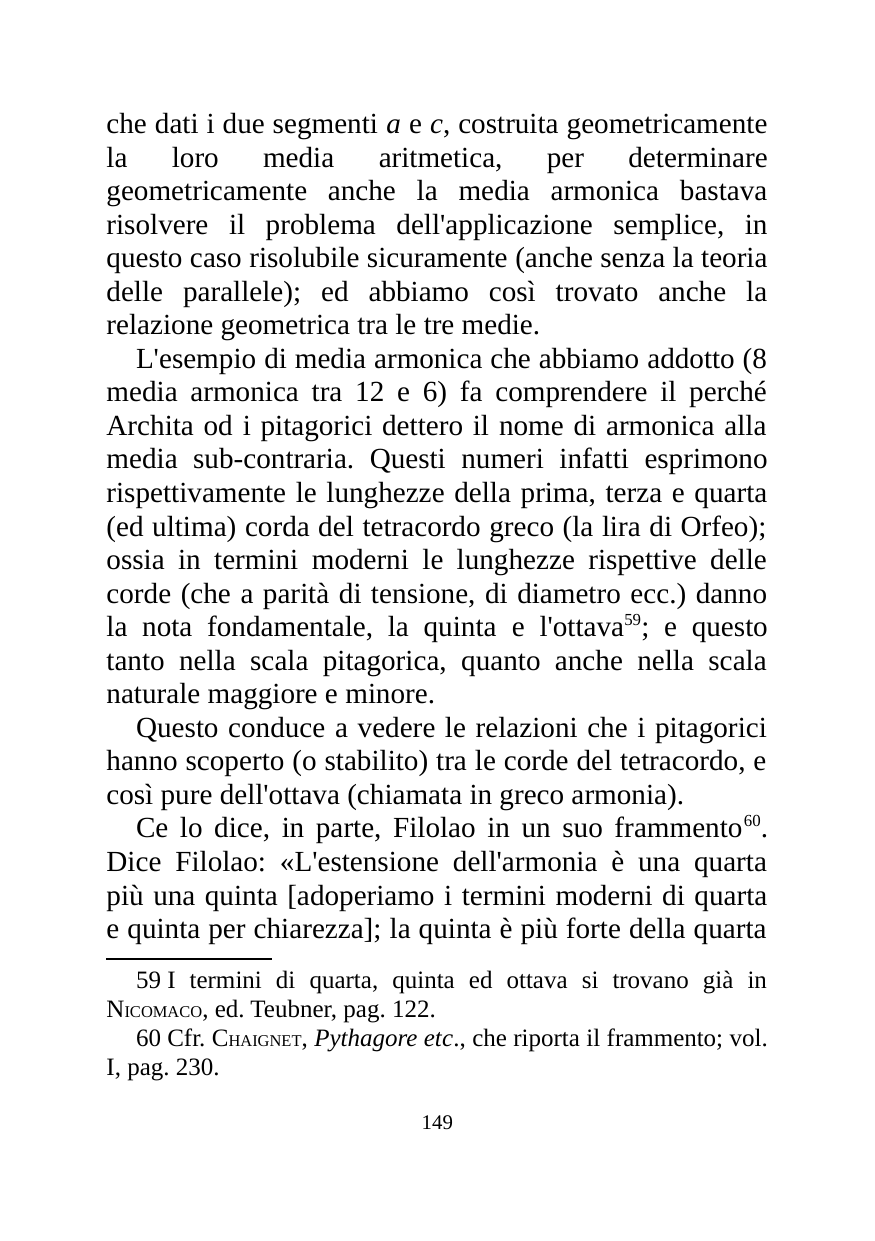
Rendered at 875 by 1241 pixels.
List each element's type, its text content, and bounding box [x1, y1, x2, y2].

text che dati i due segmenti a e c, costruita geometricamente la loro media aritmetica, per determinare geometricamente anche la media armonica bastava risolvere il problema dell'applicazione semplice, in questo caso risolubile sicuramente (anche senza la teoria delle parallele); ed abbiamo così trovato anche la relazione geometrica tra le tre medie. [106, 106, 768, 341]
text Cfr. Chaignet, Pythagore etc., che riporta il frammento; vol. I, pag. 230. [106, 1023, 768, 1080]
text Ce lo dice, in parte, Filolao in un suo frammento. Dice Filolao: «L'estensione dell'armonia è una quarta più una quinta [adoperiamo i termini moderni di quarta e quinta per chiarezza]; la quinta è più forte della quarta [106, 811, 768, 945]
text Questo conduce a vedere le relazioni che i pitagorici hanno scoperto (o stabilito) tra le corde del tetracordo, e così pure dell'ottava (chiamata in greco armonia). [106, 710, 768, 811]
text L'esempio di media armonica che abbiamo addotto (8 media armonica tra 12 e 6) fa comprendere il perché Archita od i pitagorici dettero il nome di armonica alla media sub-contraria. Questi numeri infatti esprimono rispettivamente le lunghezze della prima, terza e quarta (ed ultima) corda del tetracordo greco (la lira di Orfeo); ossia in termini moderni le lunghezze rispettive delle corde (che a parità di tensione, di diametro ecc.) danno la nota fondamentale, la quinta e l'ottava; e questo tanto nella scala pitagorica, quanto anche nella scala naturale maggiore e minore. [106, 341, 768, 710]
text I termini di quarta, quinta ed ottava si trovano già in Nicomaco, ed. Teubner, pag. 122. [106, 965, 768, 1023]
